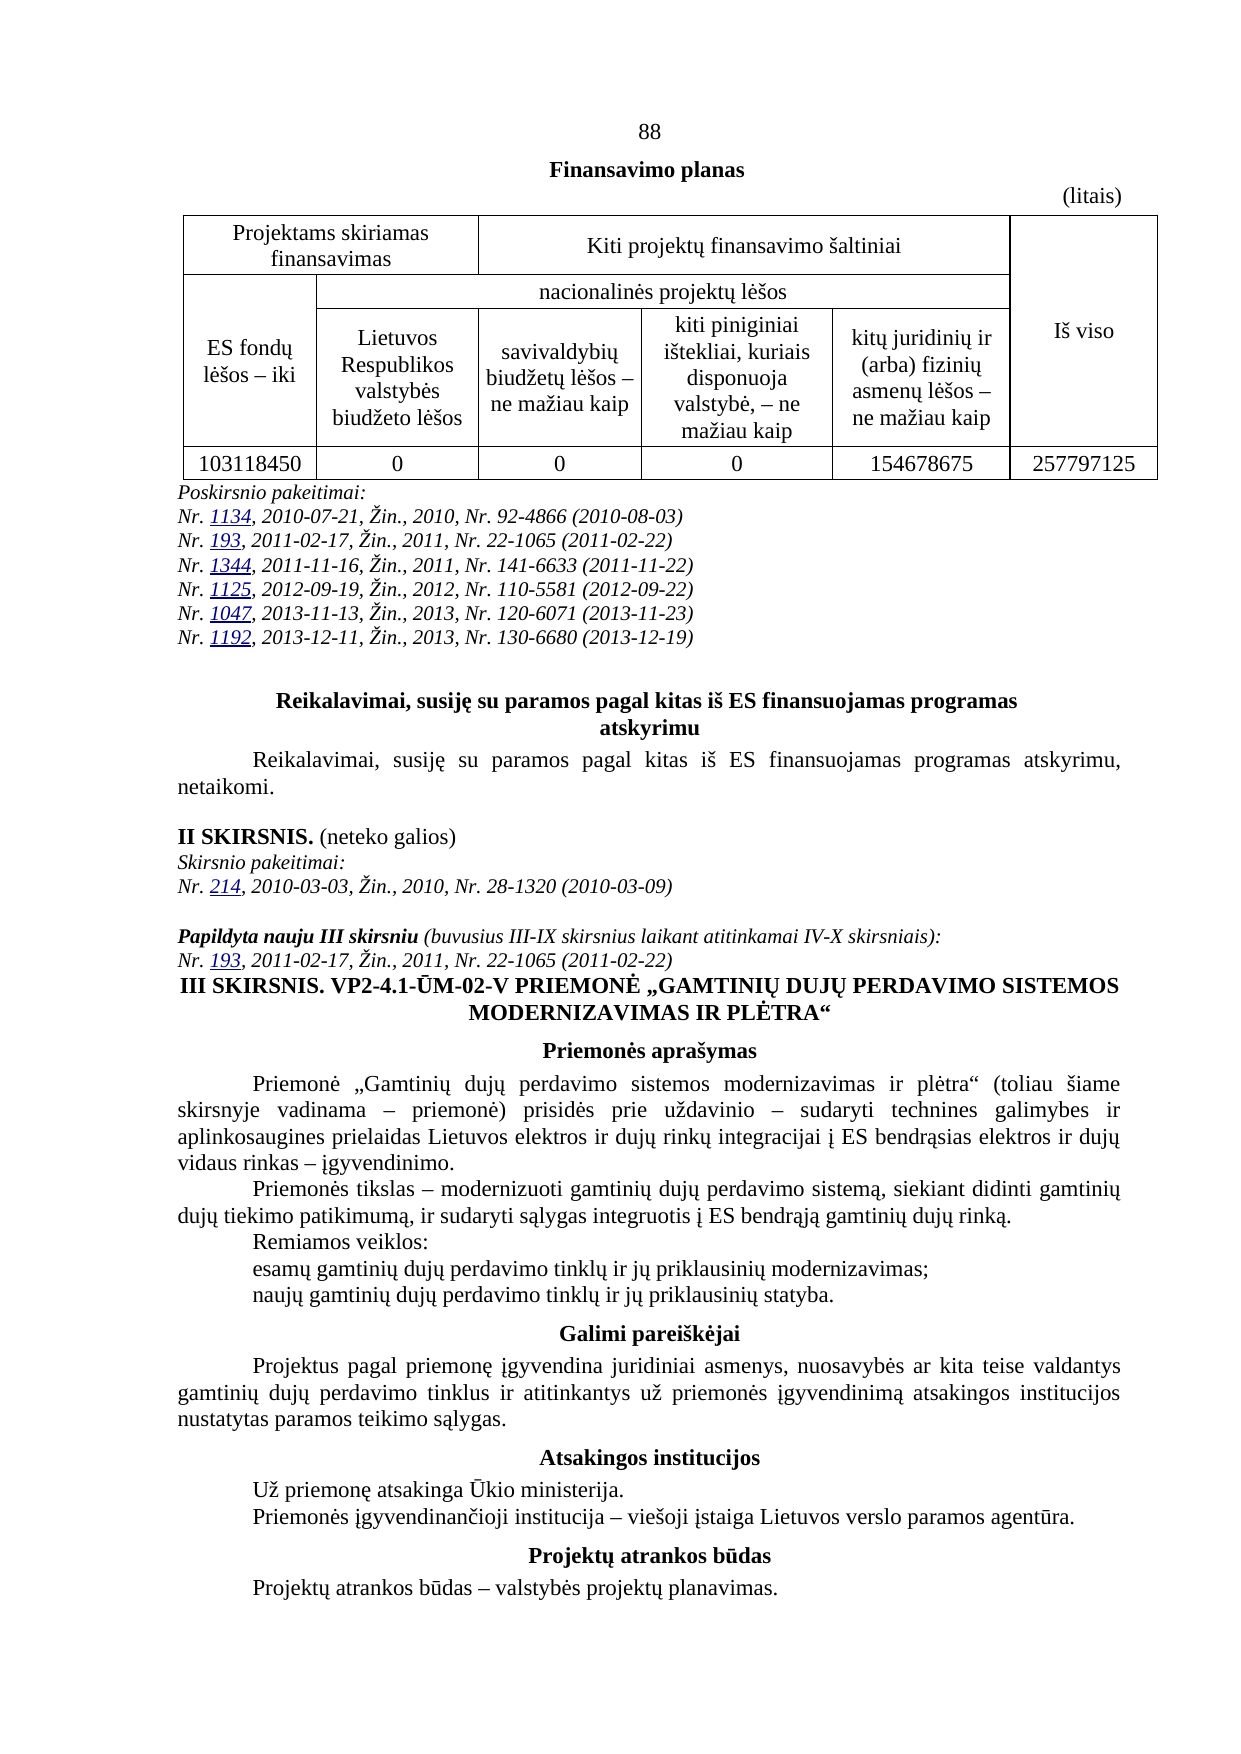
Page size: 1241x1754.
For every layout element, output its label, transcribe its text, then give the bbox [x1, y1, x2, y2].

table_cell savivaldybių biudžetų lėšos – ne mažiau kaip [479, 309, 641, 446]
text naujų gamtinių dujų perdavimo tinklų ir jų priklausinių statyba. [177, 1281, 1122, 1307]
table_cell 0 [479, 447, 641, 479]
table_cell Lietuvos Respublikos valstybės biudžeto lėšos [317, 309, 478, 446]
text II SKIRSNIS. (neteko galios) [177, 823, 1122, 850]
text Projektų atrankos būdas – valstybės projektų planavimas. [177, 1574, 1122, 1601]
text Nr. 1192, 2013-12-11, Žin., 2013, Nr. 130-6680 (2013-12-19) [177, 625, 1122, 649]
table_cell ES fondų lėšos – iki [184, 275, 316, 446]
table_cell kitų juridinių ir (arba) fizinių asmenų lėšos – ne mažiau kaip [833, 309, 1009, 446]
text Papildyta nauju III skirsniu (buvusius III-IX skirsnius laikant atitinkamai IV-X skirsniais): [177, 924, 1122, 948]
text Priemonės aprašymas [177, 1037, 1122, 1064]
text Nr. 1344, 2011-11-16, Žin., 2011, Nr. 141-6633 (2011-11-22) [177, 552, 1122, 577]
table_header Kiti projektų finansavimo šaltiniai [479, 216, 1009, 274]
text Reikalavimai, susiję su paramos pagal kitas iš ES finansuojamas programas atskyrimu, netaikomi. [177, 747, 1122, 799]
text Priemonės įgyvendinančioji institucija – viešoji įstaiga Lietuvos verslo paramos agentūra. [177, 1503, 1122, 1529]
text Nr. 214, 2010-03-03, Žin., 2010, Nr. 28-1320 (2010-03-09) [177, 874, 1122, 898]
text Nr. 1125, 2012-09-19, Žin., 2012, Nr. 110-5581 (2012-09-22) [177, 577, 1122, 601]
table_cell nacionalinės projektų lėšos [317, 275, 1009, 307]
text Finansavimo planas [177, 156, 1122, 182]
table_cell 0 [642, 447, 832, 479]
text Reikalavimai, susiję su paramos pagal kitas iš ES finansuojamas programas atskyrimu [177, 661, 1122, 740]
table_header Projektams skiriamas finansavimas [184, 216, 478, 274]
table_cell 0 [317, 447, 478, 479]
text Remiamos veiklos: [177, 1228, 1122, 1254]
text Priemonė „Gamtinių dujų perdavimo sistemos modernizavimas ir plėtra“ (toliau šiame skirsnyje vadinama – priemonė) prisidės prie uždavinio – sudaryti technines galimybes ir aplinkosaugines prielaidas Lietuvos elektros ir dujų rinkų integracijai į ES bendrąsias elektros ir dujų vidaus rinkas – įgyvendinimo. [177, 1070, 1122, 1176]
table_cell 257797125 [1011, 447, 1157, 479]
table_cell kiti piniginiai ištekliai, kuriais disponuoja valstybė, – ne mažiau kaip [642, 309, 832, 446]
table_cell 154678675 [833, 447, 1009, 479]
table_header Iš viso [1011, 216, 1157, 446]
text Nr. 193, 2011-02-17, Žin., 2011, Nr. 22-1065 (2011-02-22) [177, 948, 1122, 972]
text Nr. 193, 2011-02-17, Žin., 2011, Nr. 22-1065 (2011-02-22) [177, 528, 1122, 552]
table_cell 103118450 [184, 447, 316, 479]
text III SKIRSNIS. VP2-4.1-ŪM-02-V PRIEMONĖ „GAMTINIŲ DUJŲ PERDAVIMO SISTEMOS MODERNIZAVIMAS IR PLĖTRA“ [177, 972, 1122, 1025]
text Projektus pagal priemonę įgyvendina juridiniai asmenys, nuosavybės ar kita teise valdantys gamtinių dujų perdavimo tinklus ir atitinkantys už priemonės įgyvendinimą atsakingos institucijos nustatytas paramos teikimo sąlygas. [177, 1352, 1122, 1431]
text Nr. 1047, 2013-11-13, Žin., 2013, Nr. 120-6071 (2013-11-23) [177, 601, 1122, 625]
text Projektų atrankos būdas [177, 1542, 1122, 1568]
text (litais) [177, 182, 1122, 208]
text Už priemonę atsakinga Ūkio ministerija. [177, 1477, 1122, 1503]
text esamų gamtinių dujų perdavimo tinklų ir jų priklausinių modernizavimas; [177, 1254, 1122, 1281]
text Nr. 1134, 2010-07-21, Žin., 2010, Nr. 92-4866 (2010-08-03) [177, 504, 1122, 528]
text Skirsnio pakeitimai: [177, 850, 1122, 874]
text Priemonės tikslas – modernizuoti gamtinių dujų perdavimo sistemą, siekiant didinti gamtinių dujų tiekimo patikimumą, ir sudaryti sąlygas integruotis į ES bendrąją gamtinių dujų rinką. [177, 1176, 1122, 1228]
text Galimi pareiškėjai [177, 1320, 1122, 1346]
text Atsakingos institucijos [177, 1444, 1122, 1470]
text Poskirsnio pakeitimai: [177, 480, 1122, 504]
